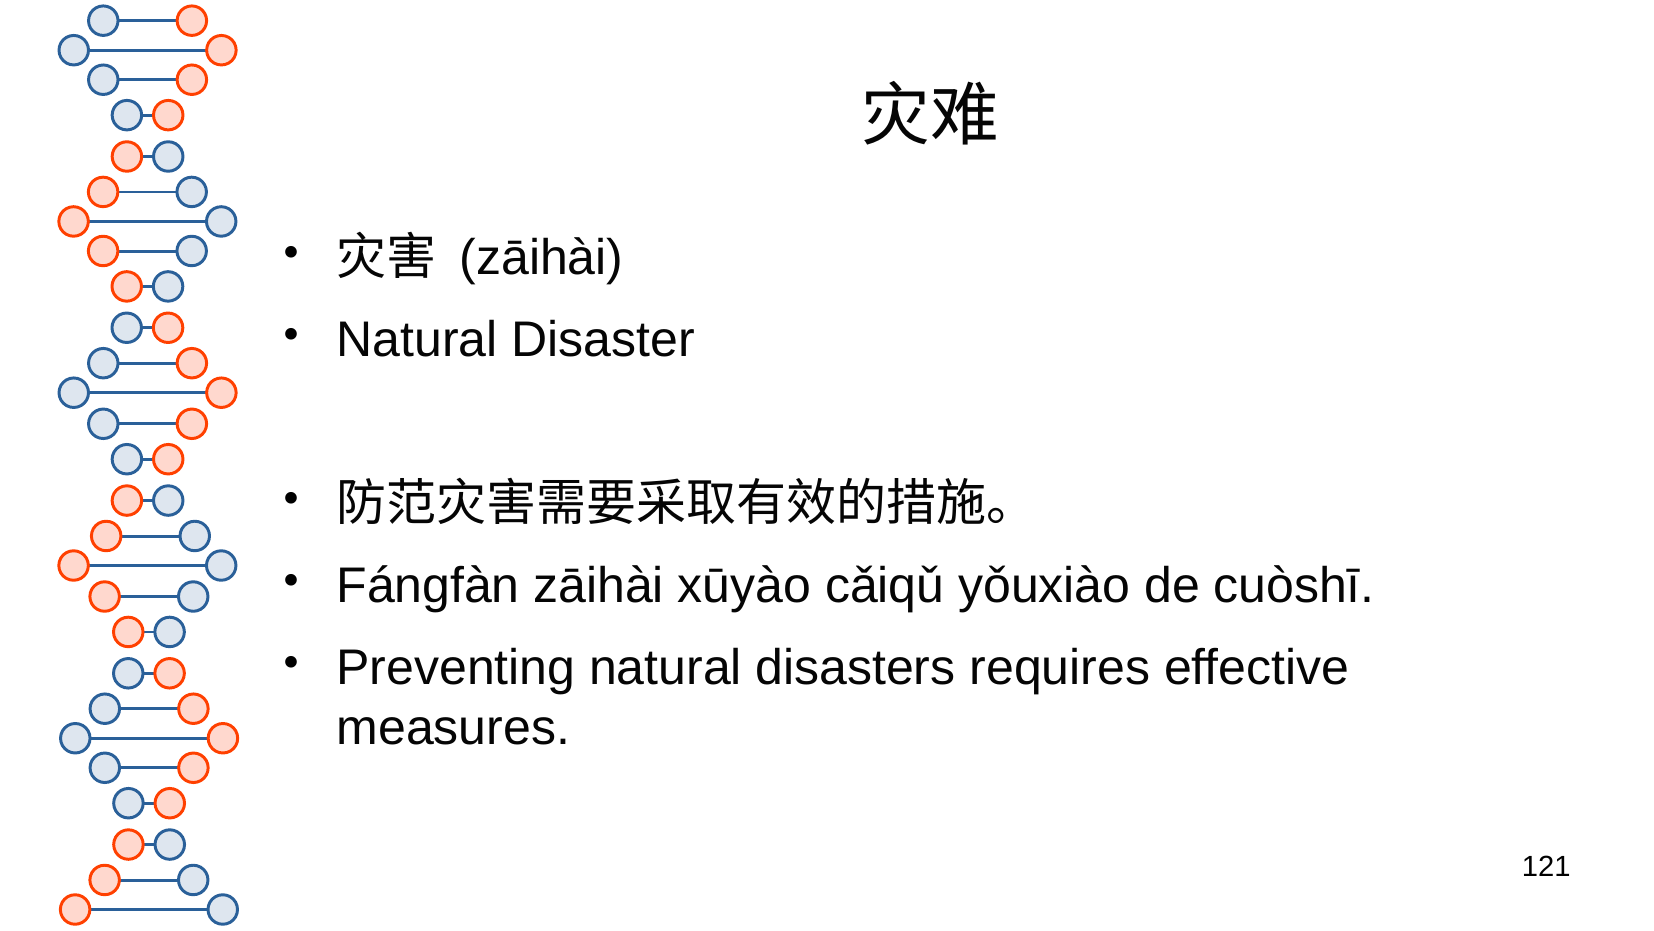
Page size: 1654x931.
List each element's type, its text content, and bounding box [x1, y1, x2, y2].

list 灾害 (zāihài) Natural Disaster 防范灾害需要采取有效的措施。 Fángfàn zāihài xūyào cǎiqǔ yǒuxiào de cuòshī. Preventing natural disasters requires effective measures. [265, 224, 1595, 764]
title 灾难 [265, 35, 1595, 189]
